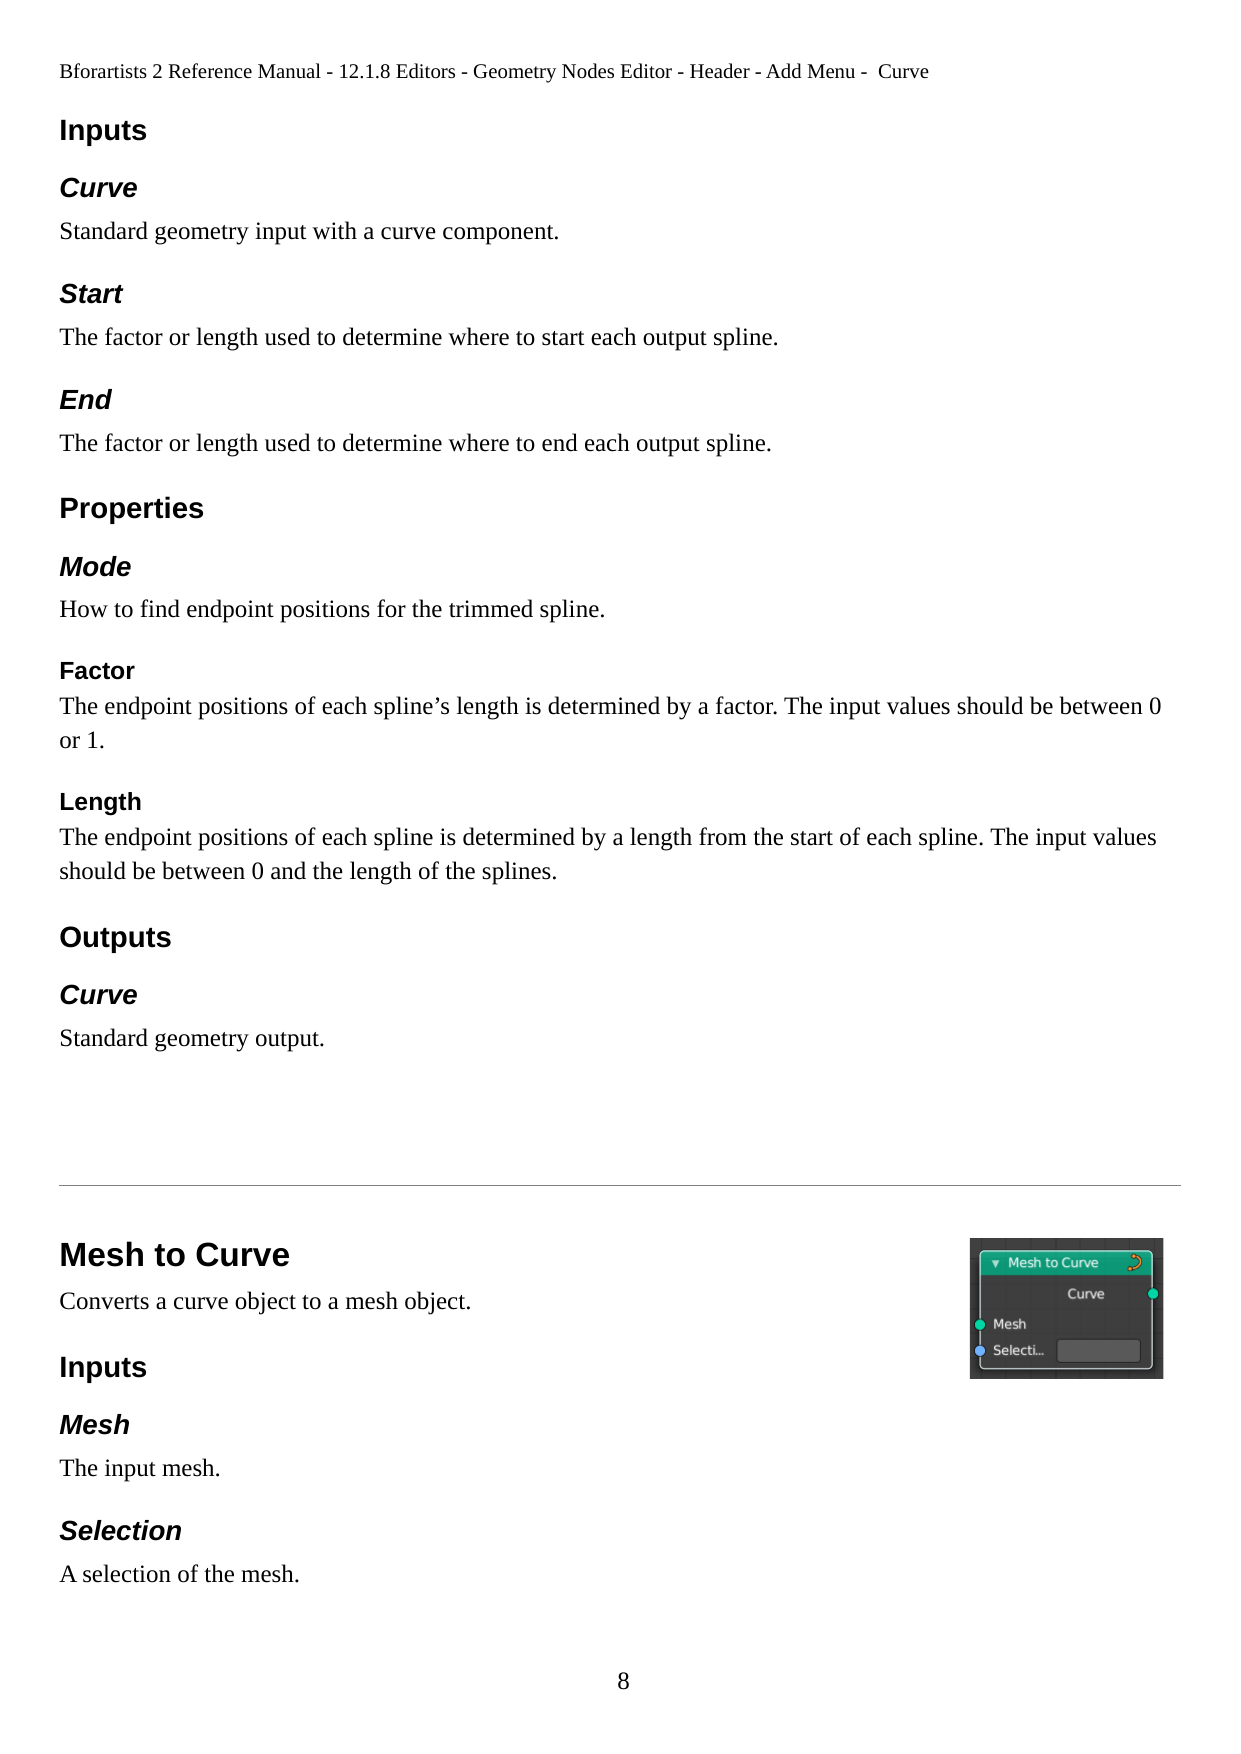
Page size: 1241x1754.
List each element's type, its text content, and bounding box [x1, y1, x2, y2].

text The factor or length used to determine where to end each output spline. [59, 428, 1181, 456]
subtitle Mesh [59, 1408, 1181, 1440]
subtitle Selection [59, 1514, 1181, 1546]
text The endpoint positions of each spline is determined by a length from the start of each spline. The input values should be between 0 and the length of the splines. [59, 822, 1181, 885]
text Converts a curve object to a mesh object. [59, 1286, 969, 1315]
text Standard geometry output. [59, 1023, 1181, 1052]
subtitle Length [59, 787, 1181, 815]
subtitle Mode [59, 550, 1181, 582]
subtitle Properties [59, 491, 1181, 525]
subtitle Curve [59, 978, 1181, 1010]
text The endpoint positions of each spline’s length is determined by a factor. The input values should be between 0 or 1. [59, 691, 1181, 754]
picture [969, 1238, 1164, 1379]
text Standard geometry input with a curve component. [59, 216, 1181, 244]
subtitle Start [59, 277, 1181, 309]
text A selection of the mesh. [59, 1559, 1181, 1588]
subtitle End [59, 383, 1181, 415]
subtitle Inputs [59, 1350, 1181, 1383]
subtitle Factor [59, 656, 1181, 684]
subtitle Curve [59, 171, 1181, 203]
text The factor or length used to determine where to start each output spline. [59, 322, 1181, 350]
subtitle Inputs [59, 113, 1181, 146]
text How to find endpoint positions for the trimmed spline. [59, 594, 1181, 623]
subtitle Mesh to Curve [59, 1235, 1181, 1274]
text The input mesh. [59, 1453, 1181, 1482]
subtitle Outputs [59, 920, 1181, 953]
